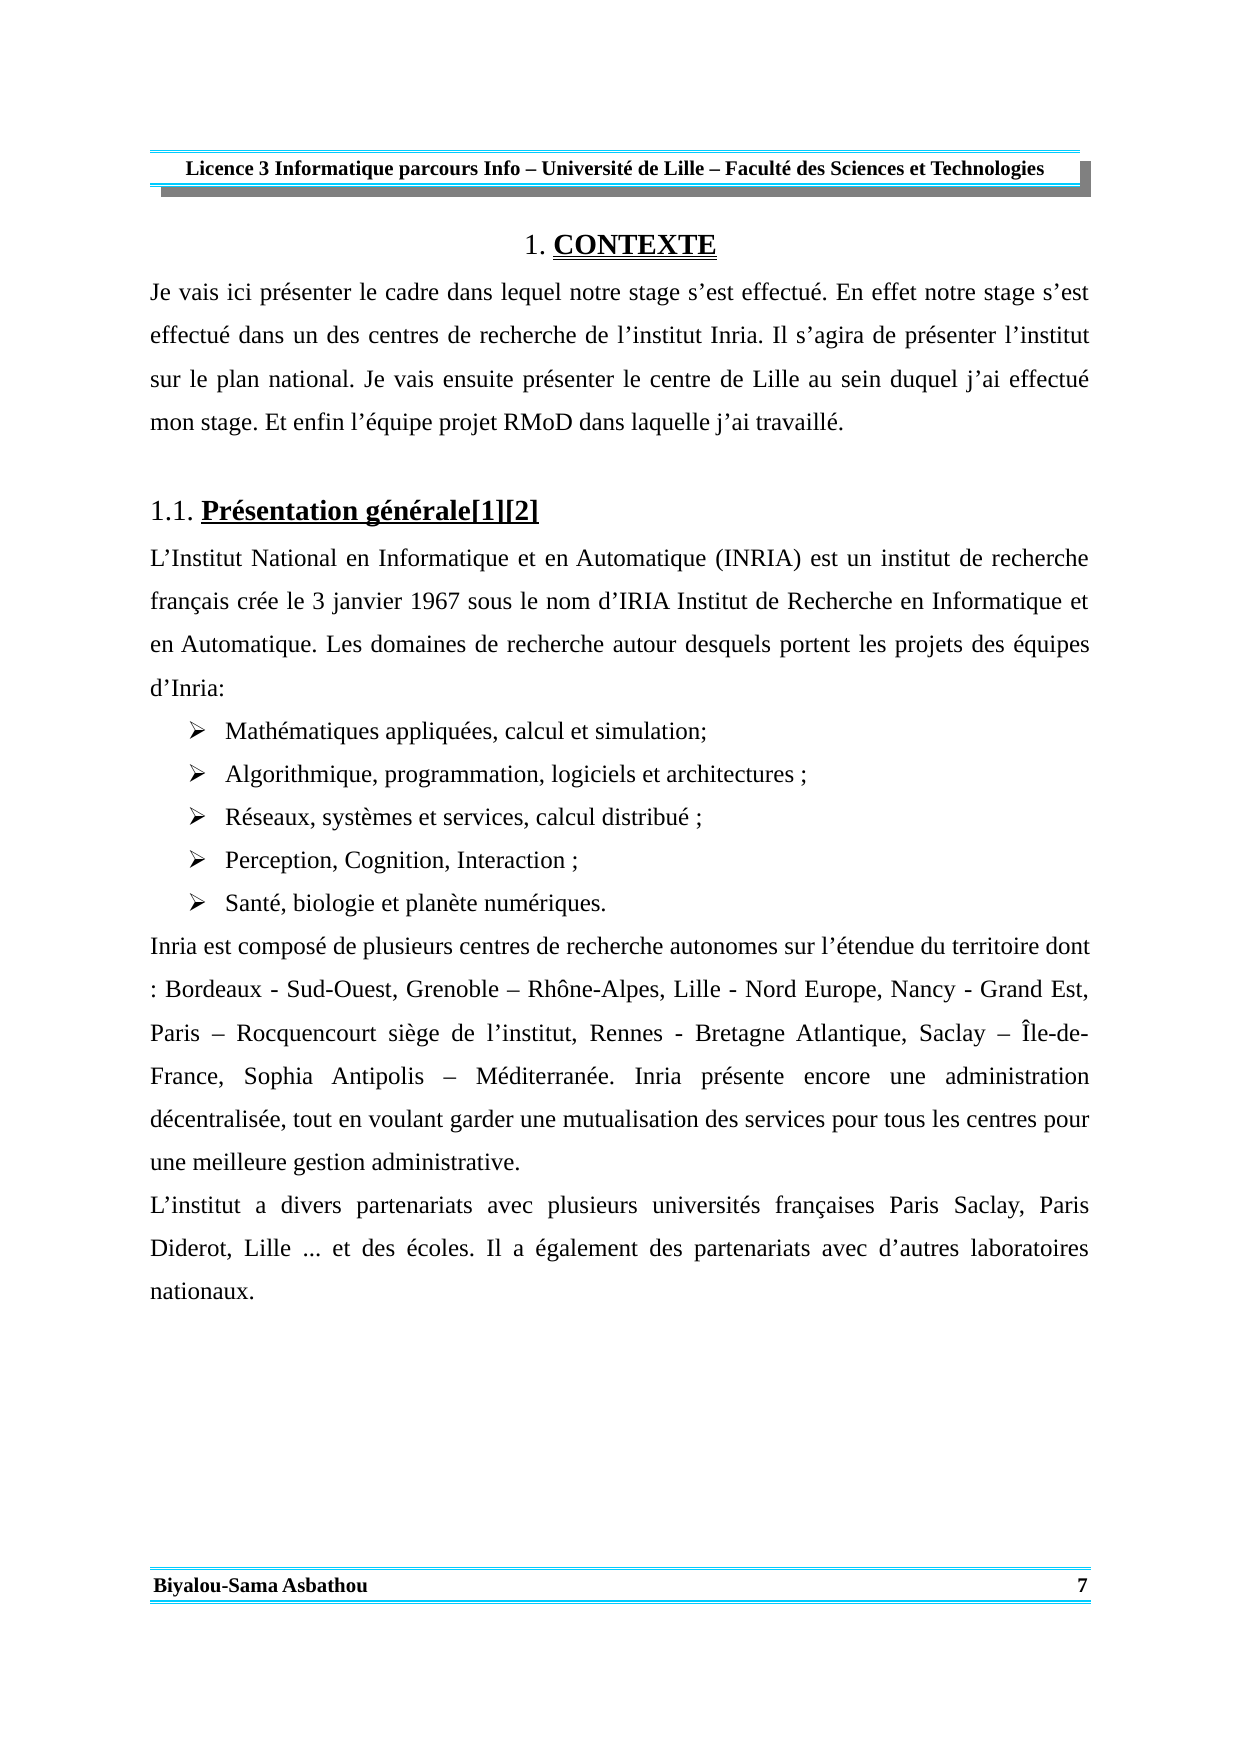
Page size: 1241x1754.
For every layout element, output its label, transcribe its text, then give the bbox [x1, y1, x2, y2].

list Mathématiques appliquées, calcul et simulation; [187, 716, 1091, 744]
text L’Institut National en Informatique et en Automatique (INRIA) est un institut de recherche français crée le 3 janvier 1967 sous le nom d’IRIA Institut de Recherche en Informatique et en Automatique. Les domaines de recherche autour desquels portent les projets des équipes d’Inria: [150, 543, 1091, 701]
text Inria est composé de plusieurs centres de recherche autonomes sur l’étendue du territoire dont : Bordeaux - Sud-Ouest, Grenoble – Rhône-Alpes, Lille - Nord Europe, Nancy - Grand Est, Paris – Rocquencourt siège de l’institut, Rennes - Bretagne Atlantique, Saclay – Île-de-France, Sophia Antipolis – Méditerranée. Inria présente encore une administration décentralisée, tout en voulant garder une mutualisation des services pour tous les centres pour une meilleure gestion administrative. [150, 931, 1091, 1176]
list Santé, biologie et planète numériques. [187, 888, 1091, 917]
list Réseaux, systèmes et services, calcul distribué ; [187, 802, 1091, 831]
text Je vais ici présenter le cadre dans lequel notre stage s’est effectué. En effet notre stage s’est effectué dans un des centres de recherche de l’institut Inria. Il s’agira de présenter l’institut sur le plan national. Je vais ensuite présenter le centre de Lille au sein duquel j’ai effectué mon stage. Et enfin l’équipe projet RMoD dans laquelle j’ai travaillé. [150, 277, 1091, 436]
text 1. CONTEXTE [150, 227, 1091, 261]
text L’institut a divers partenariats avec plusieurs universités françaises Paris Saclay, Paris Diderot, Lille ... et des écoles. Il a également des partenariats avec d’autres laboratoires nationaux. [150, 1190, 1091, 1305]
list Perception, Cognition, Interaction ; [187, 845, 1091, 874]
list Algorithmique, programmation, logiciels et architectures ; [187, 759, 1091, 788]
text 1.1. Présentation générale[1][2] [150, 493, 1091, 527]
